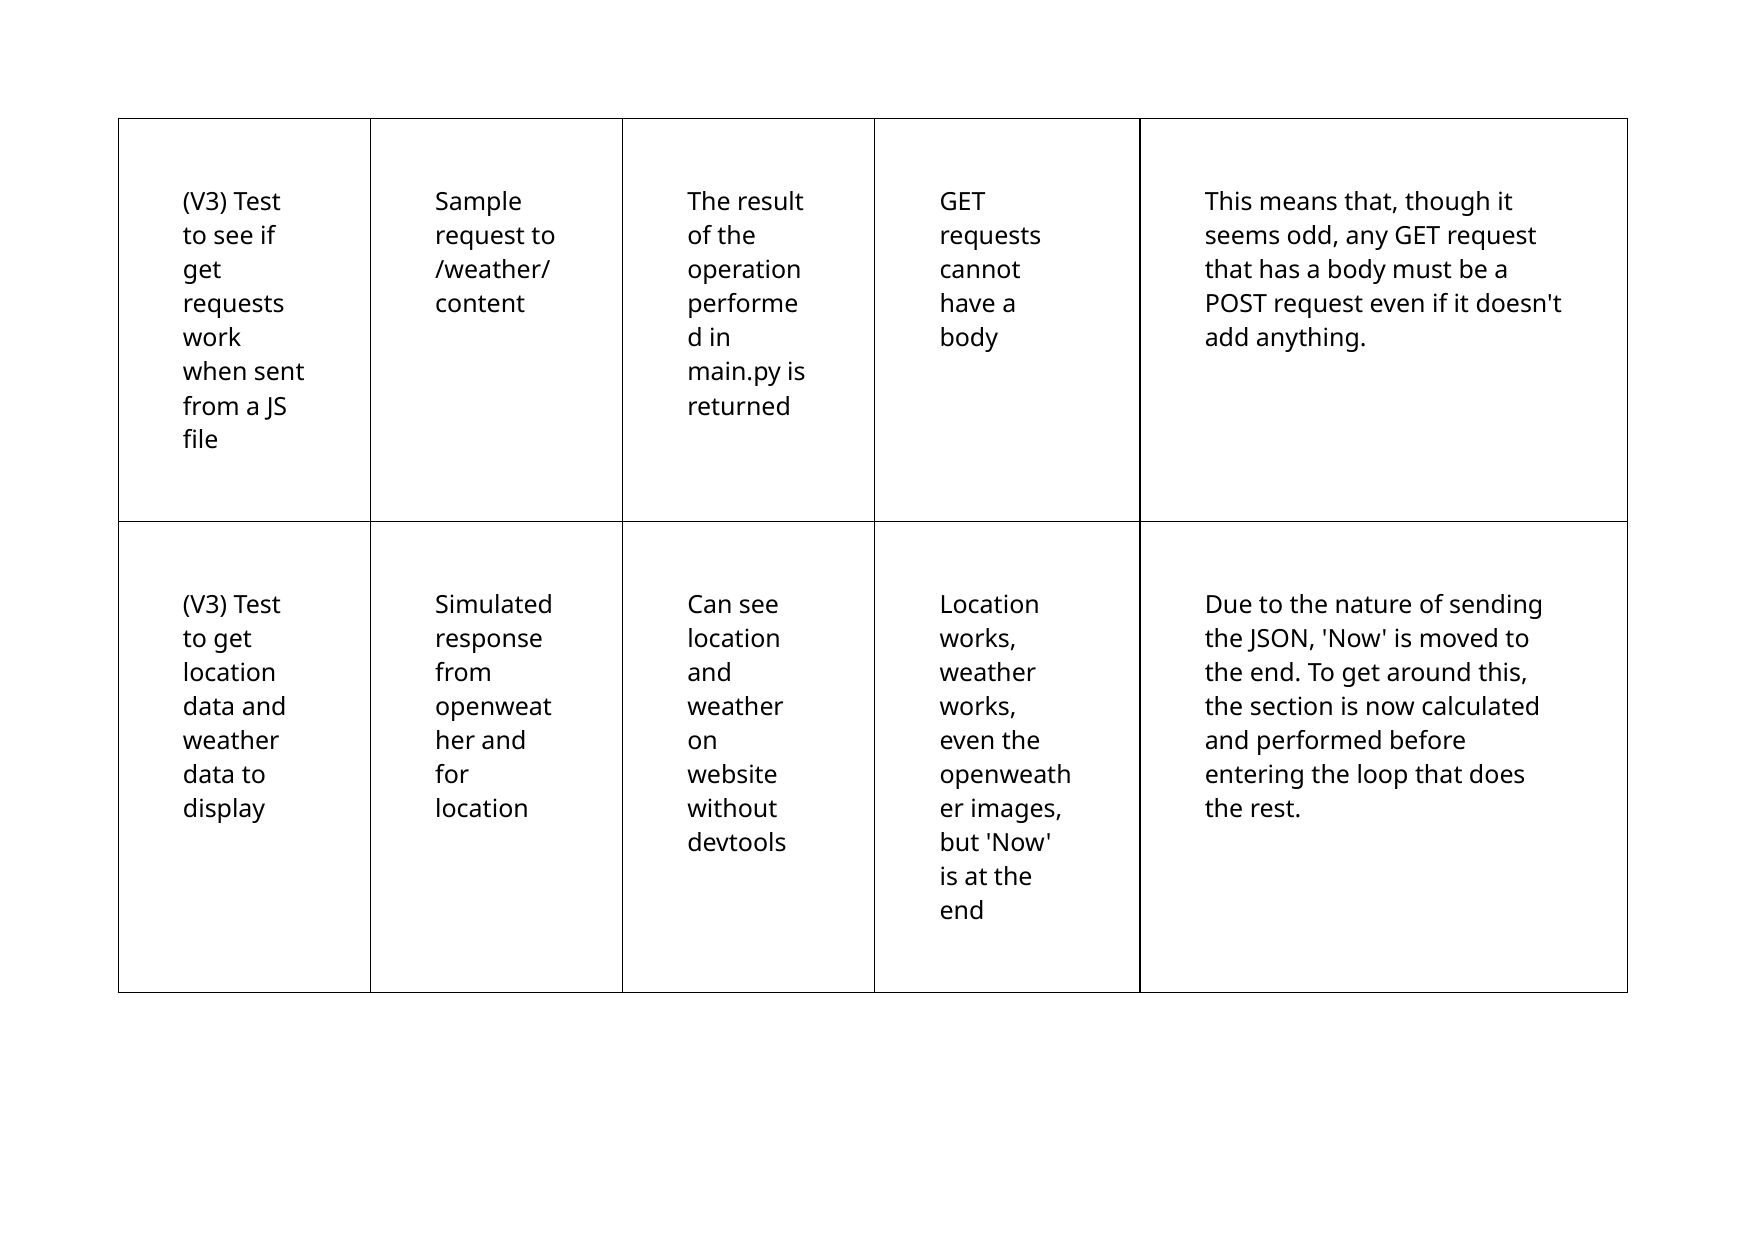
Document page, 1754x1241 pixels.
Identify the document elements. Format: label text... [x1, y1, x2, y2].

table_cell Can see location and weather on website without devtools [623, 522, 874, 992]
table_cell Sample request to /weather/content [371, 119, 622, 521]
table_cell Location works, weather works, even the openweather images, but 'Now' is at the end [875, 522, 1139, 992]
table_cell Due to the nature of sending the JSON, 'Now' is moved to the end. To get around this, the section is now calculated and performed before entering the loop that does the rest. [1141, 522, 1627, 992]
table_cell GET requests cannot have a body [875, 119, 1139, 521]
table_cell (V3) Test to see if get requests work when sent from a JS file [119, 119, 370, 521]
table_cell The result of the operation performed in main.py is returned [623, 119, 874, 521]
table_cell (V3) Test to get location data and weather data to display [119, 522, 370, 992]
table_cell Simulated response from openweather and for location [371, 522, 622, 992]
table_cell This means that, though it seems odd, any GET request that has a body must be a POST request even if it doesn't add anything. [1141, 119, 1627, 521]
